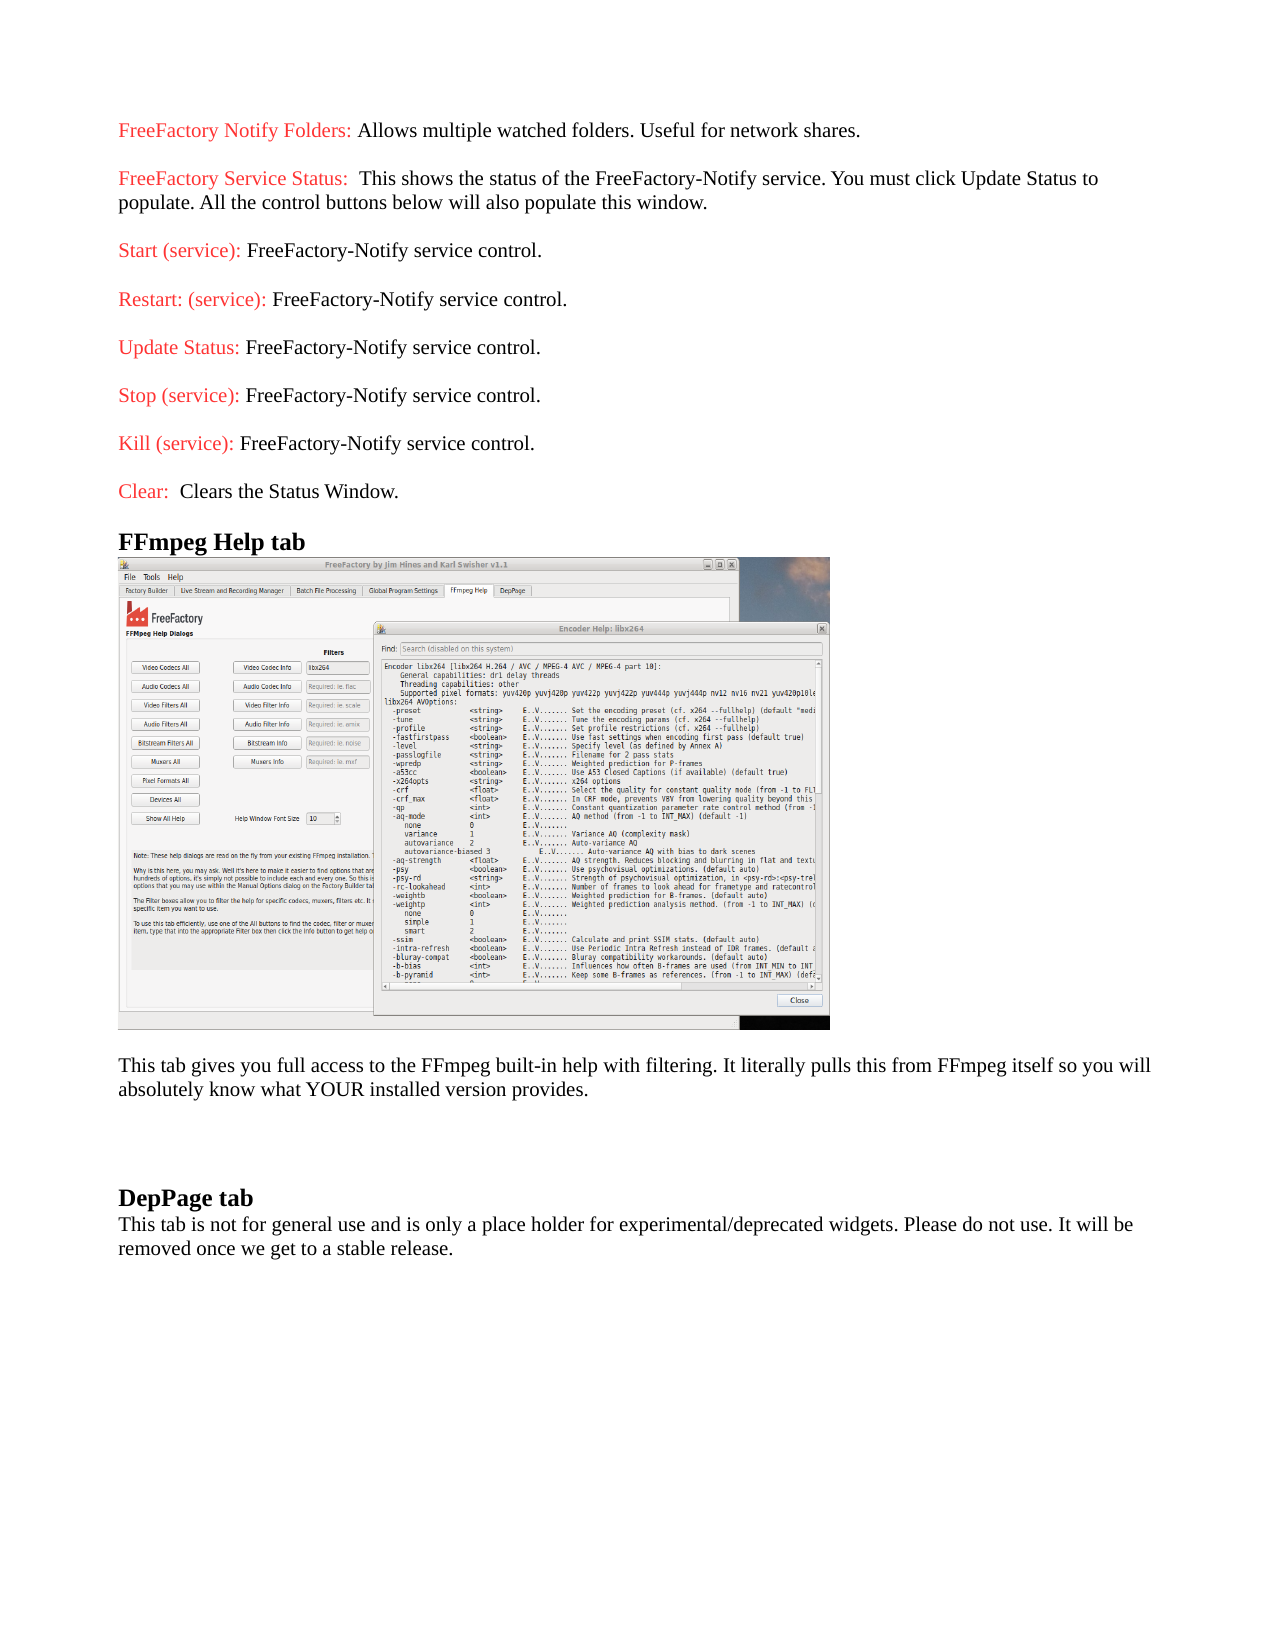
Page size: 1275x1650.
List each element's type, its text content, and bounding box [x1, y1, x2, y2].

text This tab gives you full access to the FFmpeg built-in help with filtering. It literally pulls this from FFmpeg itself so you will absolutely know what YOUR installed version provides. [118, 1030, 1157, 1101]
text Start (service): FreeFactory-Notify service control. [118, 238, 1157, 262]
text Clear: Clears the Status Window. [118, 479, 1157, 503]
text Restart: (service): FreeFactory-Notify service control. [118, 287, 1157, 311]
text FreeFactory Notify Folders: Allows multiple watched folders. Useful for network shares. [118, 118, 1157, 142]
text Update Status: FreeFactory-Notify service control. [118, 335, 1157, 359]
text FFmpeg Help tab [118, 527, 1157, 556]
text Stop (service): FreeFactory-Notify service control. [118, 383, 1157, 407]
text Kill (service): FreeFactory-Notify service control. [118, 431, 1157, 455]
text FreeFactory Service Status: This shows the status of the FreeFactory-Notify service. You must click Update Status to populate. All the control buttons below will also populate this window. [118, 166, 1157, 214]
text DepPage tab [118, 1183, 1157, 1212]
text This tab is not for general use and is only a place holder for experimental/deprecated widgets. Please do not use. It will be removed once we get to a stable release. [118, 1212, 1157, 1260]
picture [117, 557, 830, 1030]
